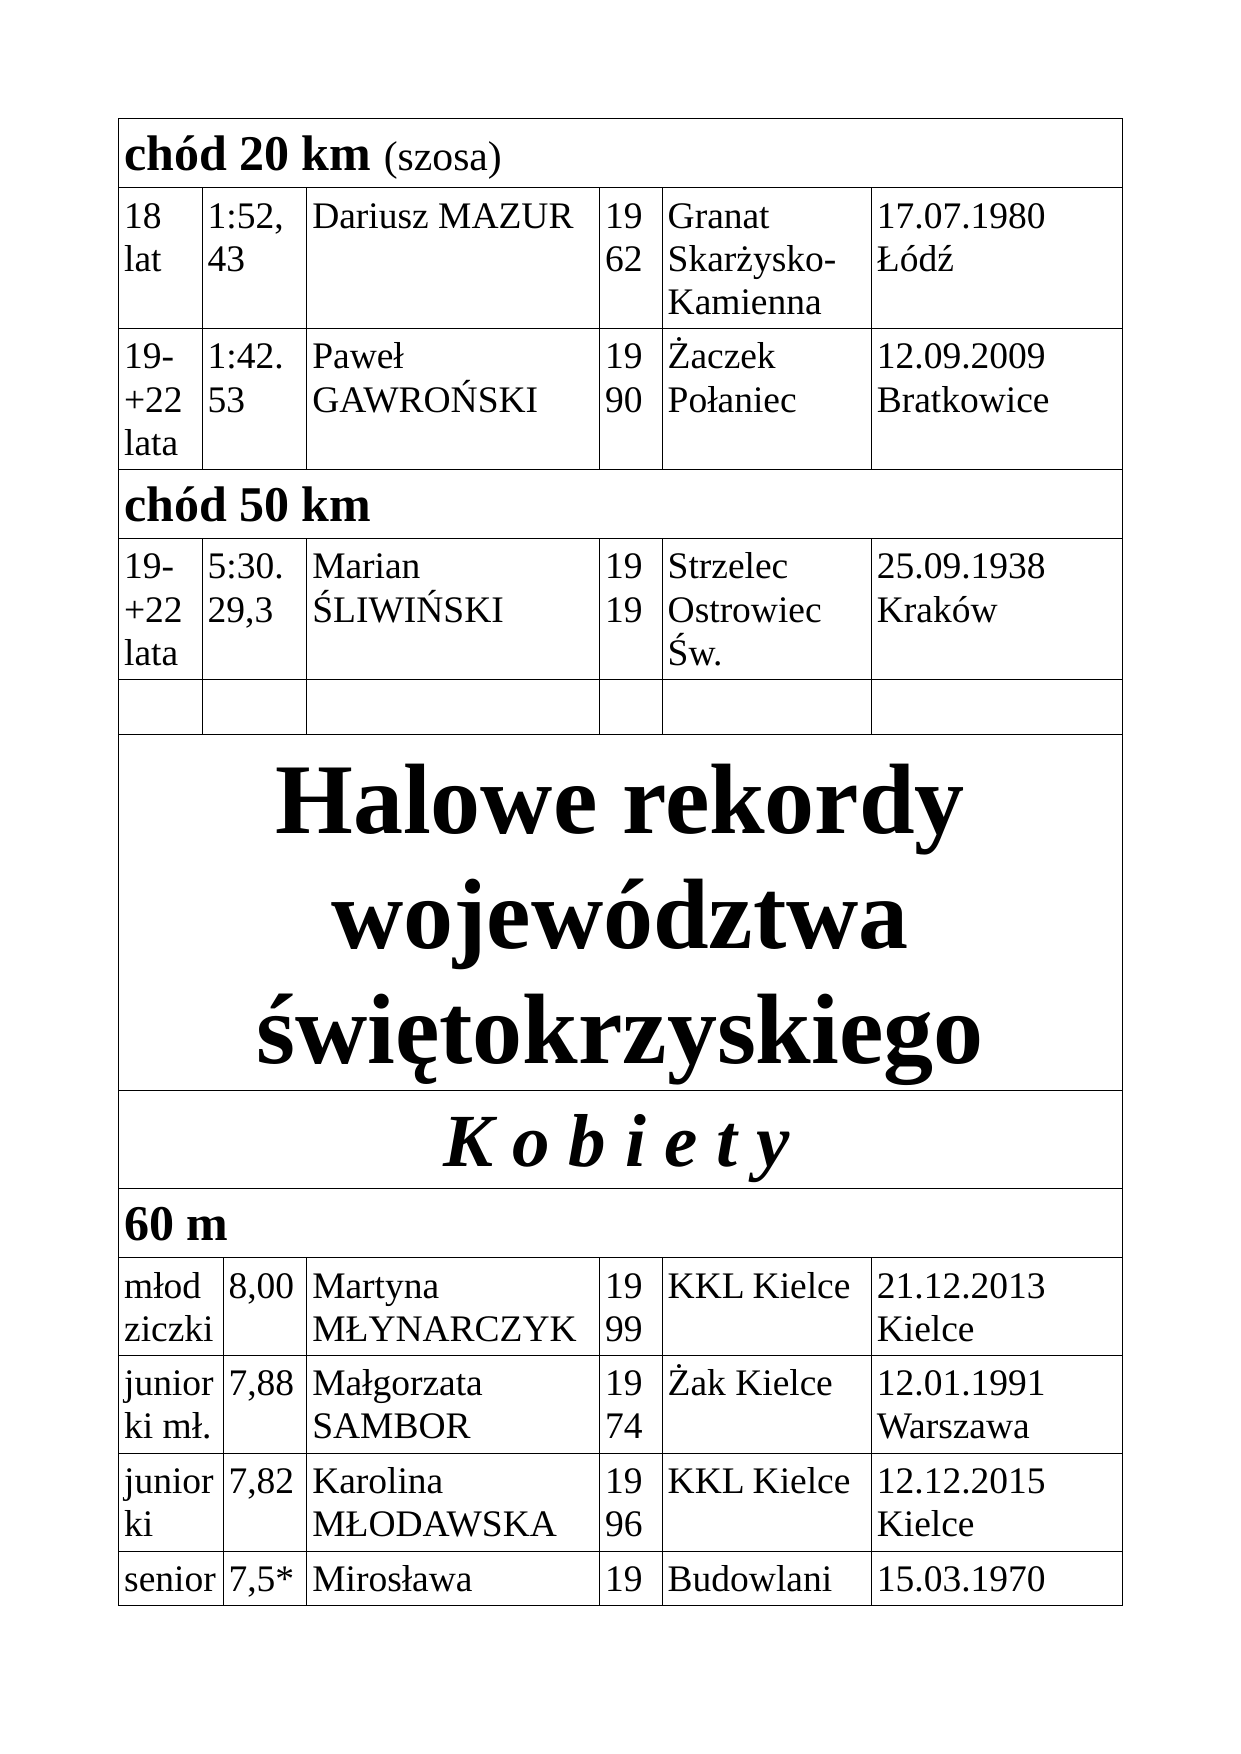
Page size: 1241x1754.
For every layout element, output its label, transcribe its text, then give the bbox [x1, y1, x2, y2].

table_cell 12.01.1991 Warszawa [872, 1356, 1122, 1453]
table_cell Karolina MŁODAWSKA [307, 1454, 599, 1551]
table_cell 19-+22 lata [119, 329, 202, 469]
table_cell [600, 680, 662, 734]
table_cell 1999 [600, 1258, 662, 1355]
table_cell 7,82 [224, 1454, 306, 1551]
table_cell Strzelec Ostrowiec Św. [663, 539, 871, 679]
table_cell 21.12.2013 Kielce [872, 1258, 1122, 1355]
table_cell Paweł GAWROŃSKI [307, 329, 599, 469]
table_cell 1962 [600, 188, 662, 328]
table_cell Marian ŚLIWIŃSKI [307, 539, 599, 679]
table_cell 19-+22 lata [119, 539, 202, 679]
table_cell Żaczek Połaniec [663, 329, 871, 469]
table_cell Żak Kielce [663, 1356, 871, 1453]
table_cell 60 m [119, 1189, 1122, 1257]
table_cell chód 20 km (szosa) [119, 119, 1122, 187]
table_cell 1:52,43 [203, 188, 306, 328]
table_cell [872, 680, 1122, 734]
table_cell Małgorzata SAMBOR [307, 1356, 599, 1453]
table_cell 1974 [600, 1356, 662, 1453]
table_cell 1:42.53 [203, 329, 306, 469]
table_cell KKL Kielce [663, 1258, 871, 1355]
table_cell Dariusz MAZUR [307, 188, 599, 328]
table_cell 12.12.2015 Kielce [872, 1454, 1122, 1551]
table_cell juniorki [119, 1454, 223, 1551]
table_cell 5:30.29,3 [203, 539, 306, 679]
table_cell senior [119, 1552, 223, 1605]
table_cell 7,88 [224, 1356, 306, 1453]
table_cell 15.03.1970 [872, 1552, 1122, 1605]
table_cell 18 lat [119, 188, 202, 328]
table_cell 7,5* [224, 1552, 306, 1605]
table_cell 12.09.2009 Bratkowice [872, 329, 1122, 469]
table_cell młodziczki [119, 1258, 223, 1355]
table_cell [203, 680, 306, 734]
table_cell 25.09.1938 Kraków [872, 539, 1122, 679]
table_cell 8,00 [224, 1258, 306, 1355]
table_cell chód 50 km [119, 470, 1122, 538]
table_cell [307, 680, 599, 734]
table_cell 1990 [600, 329, 662, 469]
table_cell Budowlani [663, 1552, 871, 1605]
table_cell juniorki mł. [119, 1356, 223, 1453]
table_cell Granat Skarżysko-Kamienna [663, 188, 871, 328]
table_cell 19 [600, 1552, 662, 1605]
table_cell K o b i e t y [119, 1091, 1122, 1188]
table_cell 1919 [600, 539, 662, 679]
table_cell 17.07.1980 Łódź [872, 188, 1122, 328]
table_cell Halowe rekordy województwa świętokrzyskiego [119, 735, 1122, 1090]
table_cell KKL Kielce [663, 1454, 871, 1551]
table_cell Mirosława [307, 1552, 599, 1605]
table_cell 1996 [600, 1454, 662, 1551]
table_cell [663, 680, 871, 734]
table_cell Martyna MŁYNARCZYK [307, 1258, 599, 1355]
table_cell [119, 680, 202, 734]
